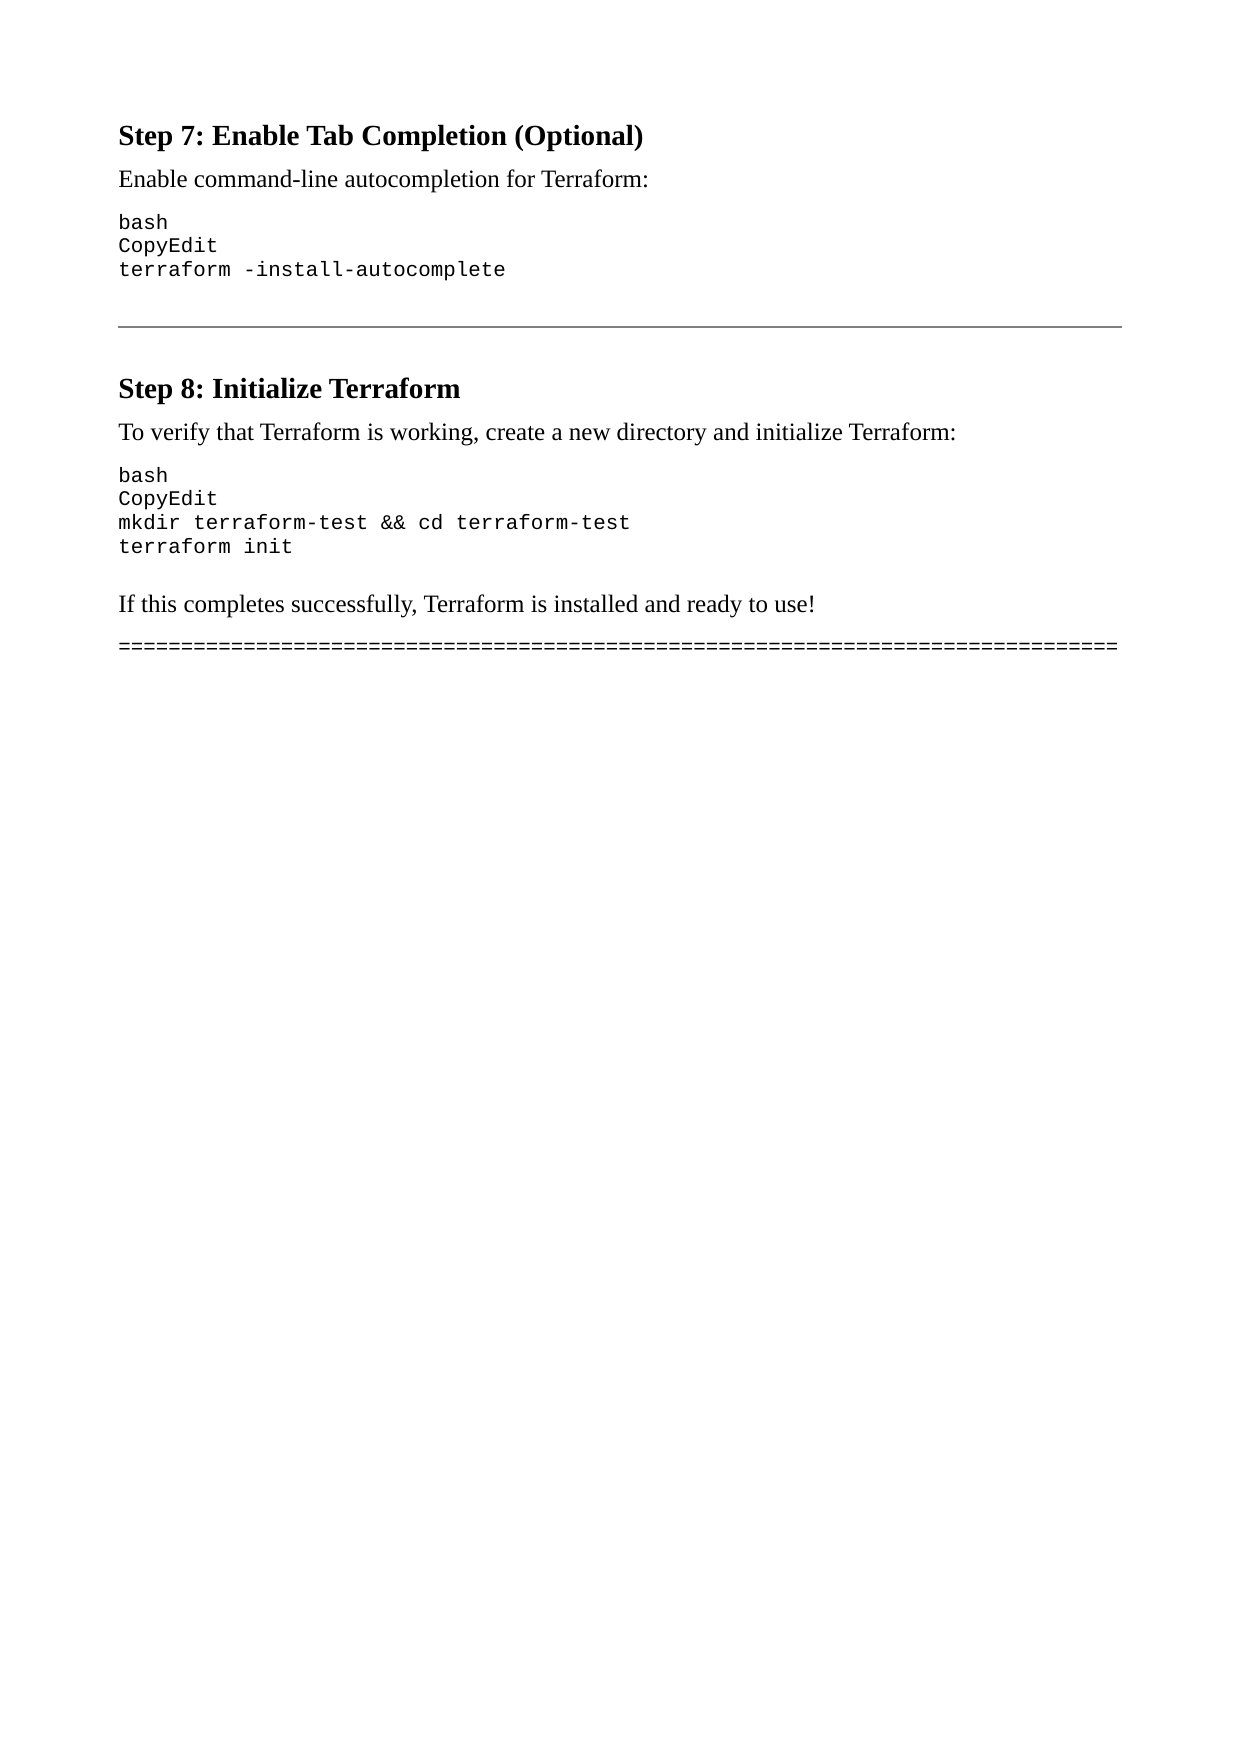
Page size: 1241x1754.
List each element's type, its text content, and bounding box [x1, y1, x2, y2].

text terraform -install-autocomplete [118, 259, 1122, 283]
text bash [118, 212, 1122, 235]
subtitle Step 7: Enable Tab Completion (Optional) [118, 118, 1122, 152]
text bash [118, 465, 1122, 488]
text terraform init [118, 536, 1122, 559]
text CopyEdit [118, 235, 1122, 259]
text Enable command-line autocompletion for Terraform: [118, 164, 1122, 193]
text If this completes successfully, Terraform is installed and ready to use! [118, 589, 1122, 617]
subtitle Step 8: Initialize Terraform [118, 371, 1122, 404]
text To verify that Terraform is working, create a new directory and initialize Terraform: [118, 417, 1122, 446]
text CopyEdit [118, 488, 1122, 512]
text mkdir terraform-test && cd terraform-test [118, 512, 1122, 536]
text ================================================================================ [118, 636, 1122, 684]
